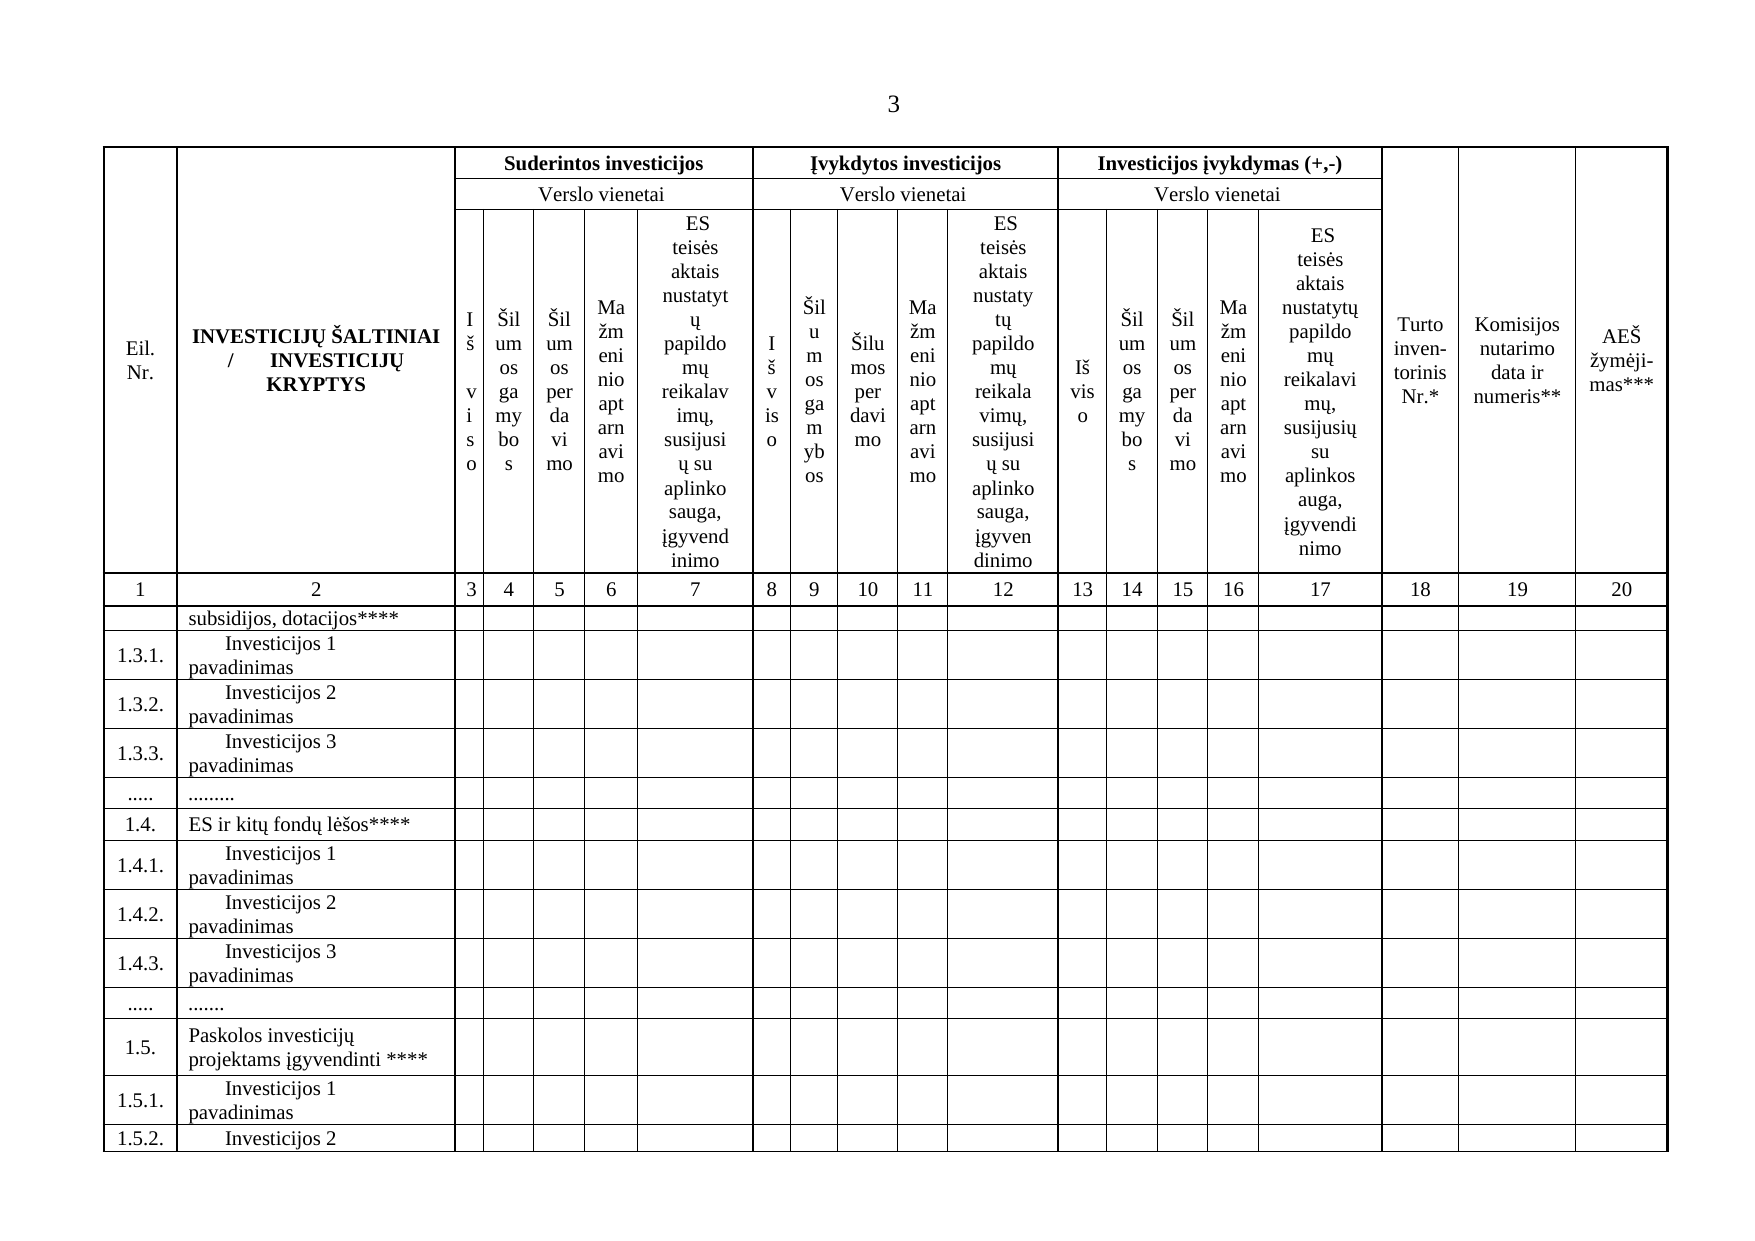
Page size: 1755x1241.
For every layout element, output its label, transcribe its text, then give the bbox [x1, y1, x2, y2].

table_cell [898, 1076, 947, 1124]
table_cell [585, 890, 637, 938]
table_cell [898, 1125, 947, 1151]
table_cell [1158, 809, 1207, 839]
table_header Investicijos įvykdymas (+,-) [1059, 148, 1381, 177]
table_cell Investicijos 3 pavadinimas [178, 939, 454, 987]
table_cell [1383, 1076, 1458, 1124]
table_cell [456, 1076, 483, 1124]
table_cell [484, 988, 533, 1018]
table_cell [1158, 890, 1207, 938]
table_cell [838, 809, 897, 839]
table_cell [1259, 988, 1381, 1018]
table_cell 1.5. [105, 1019, 176, 1074]
table_cell [1383, 1019, 1458, 1074]
table_cell Investicijos 1 pavadinimas [178, 841, 454, 889]
table_cell [1158, 680, 1207, 728]
table_cell [1383, 841, 1458, 889]
table_cell [1208, 988, 1258, 1018]
table_cell [1459, 939, 1575, 987]
table_cell [484, 729, 533, 777]
table_cell [791, 680, 837, 728]
table_cell [585, 1125, 637, 1151]
table_cell 2 [178, 574, 454, 604]
table_cell [1059, 631, 1106, 679]
table_cell [1576, 809, 1666, 839]
table_cell [1576, 841, 1666, 889]
table_cell [754, 607, 790, 629]
table_cell [1459, 1125, 1575, 1151]
table_header AEŠ žymėji-mas*** [1576, 148, 1666, 572]
table_cell [754, 729, 790, 777]
table_cell [638, 607, 752, 629]
table_cell [1208, 729, 1258, 777]
table_cell [1259, 729, 1381, 777]
table_cell [838, 841, 897, 889]
table_cell [1576, 939, 1666, 987]
table_cell 1.3.1. [105, 631, 176, 679]
table_cell 8 [754, 574, 790, 604]
table_cell [1158, 939, 1207, 987]
table_cell 1.4.2. [105, 890, 176, 938]
table_cell [456, 607, 483, 629]
table_cell [484, 809, 533, 839]
table_cell [898, 809, 947, 839]
table_cell [1107, 988, 1157, 1018]
table_cell [754, 988, 790, 1018]
table_cell [638, 988, 752, 1018]
table_cell [1576, 778, 1666, 808]
table_cell 12 [948, 574, 1057, 604]
table_cell 9 [791, 574, 837, 604]
table_cell [1158, 1019, 1207, 1074]
table_cell [1059, 1125, 1106, 1151]
table_cell [1383, 607, 1458, 629]
table_cell [1158, 631, 1207, 679]
table_cell [456, 729, 483, 777]
table_cell ES teisės aktais nustatytų papildomų reikalavimų, susijusių su aplinkosauga, įgyvendinimo [638, 210, 752, 572]
table_cell [1107, 1019, 1157, 1074]
table_cell [1383, 1125, 1458, 1151]
table_cell [638, 680, 752, 728]
table_cell [585, 1019, 637, 1074]
table_cell [1459, 1076, 1575, 1124]
table_cell [585, 729, 637, 777]
table_cell [484, 1076, 533, 1124]
table_cell 19 [1459, 574, 1575, 604]
table_cell [456, 841, 483, 889]
table_cell [1107, 890, 1157, 938]
table_cell [456, 809, 483, 839]
table_cell [1383, 729, 1458, 777]
table_cell [1576, 988, 1666, 1018]
table_cell [1107, 680, 1157, 728]
table_cell 1.3.2. [105, 680, 176, 728]
table_cell [948, 729, 1057, 777]
table_cell [948, 1125, 1057, 1151]
table_cell [1259, 631, 1381, 679]
table_cell [754, 841, 790, 889]
table_cell 1.4. [105, 809, 176, 839]
table_cell Šilumos perdavimo [1158, 210, 1207, 572]
table_cell [1107, 1076, 1157, 1124]
table_cell [898, 729, 947, 777]
table_cell [791, 809, 837, 839]
table_cell [1576, 680, 1666, 728]
table_cell [1259, 607, 1381, 629]
table_cell [838, 778, 897, 808]
table_cell 1.3.3. [105, 729, 176, 777]
table_cell 20 [1576, 574, 1666, 604]
table_cell [1059, 890, 1106, 938]
table_cell [948, 890, 1057, 938]
table_cell [948, 778, 1057, 808]
table_cell [534, 680, 584, 728]
table_cell [456, 890, 483, 938]
table_cell [1208, 1125, 1258, 1151]
table_cell [1576, 1076, 1666, 1124]
table_cell [1208, 607, 1258, 629]
table_cell [838, 729, 897, 777]
table_cell Iš viso [456, 210, 483, 572]
table_cell Investicijos 2 [178, 1125, 454, 1151]
table_cell Investicijos 2 pavadinimas [178, 680, 454, 728]
table_cell [1576, 890, 1666, 938]
table_cell [1107, 841, 1157, 889]
table_cell [948, 607, 1057, 629]
table_cell [1107, 778, 1157, 808]
table_cell [1383, 631, 1458, 679]
table_cell [638, 1019, 752, 1074]
table_cell 13 [1059, 574, 1106, 604]
table_cell [484, 939, 533, 987]
table_cell [1107, 729, 1157, 777]
table_cell [456, 778, 483, 808]
table_cell 10 [838, 574, 897, 604]
table_cell [838, 988, 897, 1018]
table_cell 1.5.1. [105, 1076, 176, 1124]
table_cell [1059, 778, 1106, 808]
table_cell [1576, 729, 1666, 777]
table_cell [1459, 841, 1575, 889]
table_cell [1259, 1125, 1381, 1151]
table_cell [585, 841, 637, 889]
table_cell [534, 841, 584, 889]
table_cell [534, 988, 584, 1018]
table_cell [838, 1019, 897, 1074]
table_cell [1158, 778, 1207, 808]
table_cell [585, 1076, 637, 1124]
table_cell [638, 631, 752, 679]
table_cell [754, 890, 790, 938]
table_cell ES teisės aktais nustatytų papildomų reikalavimų, susijusių su aplinkosauga, įgyvendinimo [1259, 210, 1381, 572]
table_cell [456, 1125, 483, 1151]
table_cell Iš viso [1059, 210, 1106, 572]
table_cell [534, 939, 584, 987]
table_cell [534, 1076, 584, 1124]
table_cell [456, 680, 483, 728]
table_cell [948, 841, 1057, 889]
table_cell [1059, 1019, 1106, 1074]
table_cell 5 [534, 574, 584, 604]
table_cell ......... [178, 778, 454, 808]
table_cell [484, 890, 533, 938]
table_cell [534, 890, 584, 938]
table_cell [1158, 988, 1207, 1018]
table_cell [1158, 607, 1207, 629]
table_cell Verslo vienetai [1059, 179, 1381, 209]
table_cell [1259, 809, 1381, 839]
table_cell [754, 1019, 790, 1074]
table_cell [898, 778, 947, 808]
table_cell 3 [456, 574, 483, 604]
table_cell Investicijos 2 pavadinimas [178, 890, 454, 938]
table_cell [585, 778, 637, 808]
table_cell [1259, 1019, 1381, 1074]
table_cell [1459, 988, 1575, 1018]
table_cell Šilumos gamybos [791, 210, 837, 572]
table_cell [898, 1019, 947, 1074]
table_cell [898, 680, 947, 728]
table_cell [484, 680, 533, 728]
table_cell 4 [484, 574, 533, 604]
table_cell [1158, 1076, 1207, 1124]
table_cell [534, 1125, 584, 1151]
table_cell [534, 729, 584, 777]
table_cell [754, 809, 790, 839]
table_cell [1459, 631, 1575, 679]
table_cell [1208, 809, 1258, 839]
table_cell [534, 1019, 584, 1074]
table_cell [484, 841, 533, 889]
table_cell [791, 939, 837, 987]
table_cell [534, 778, 584, 808]
table_header Komisijos nutarimo data ir numeris** [1459, 148, 1575, 572]
table_cell [838, 939, 897, 987]
table_cell [1158, 729, 1207, 777]
table_cell [791, 1076, 837, 1124]
table_cell [898, 939, 947, 987]
table_cell Investicijos 1 pavadinimas [178, 1076, 454, 1124]
table_cell [754, 631, 790, 679]
table_cell 7 [638, 574, 752, 604]
table_cell [585, 988, 637, 1018]
table_cell ES ir kitų fondų lėšos**** [178, 809, 454, 839]
table_cell [1107, 809, 1157, 839]
table_cell [1208, 890, 1258, 938]
table_cell [1459, 778, 1575, 808]
table_cell Šilumos perdavimo [534, 210, 584, 572]
table_cell Verslo vienetai [456, 179, 752, 209]
table_cell [791, 890, 837, 938]
table_cell [791, 841, 837, 889]
table_cell [1383, 680, 1458, 728]
table_cell [105, 607, 176, 629]
table_cell [534, 631, 584, 679]
table_cell [1383, 939, 1458, 987]
table_cell [1459, 890, 1575, 938]
table_cell [638, 841, 752, 889]
table_cell 18 [1383, 574, 1458, 604]
table_cell [585, 607, 637, 629]
table_cell [1208, 778, 1258, 808]
table_cell [638, 1125, 752, 1151]
table_cell Mažmeninio aptarnavimo [898, 210, 947, 572]
table_cell [1107, 607, 1157, 629]
table_cell [585, 939, 637, 987]
table_cell [484, 1019, 533, 1074]
table_cell [1059, 607, 1106, 629]
table_cell 17 [1259, 574, 1381, 604]
table_cell 1.5.2. [105, 1125, 176, 1151]
table_cell 1.4.3. [105, 939, 176, 987]
table_cell 11 [898, 574, 947, 604]
table_cell [838, 890, 897, 938]
table_cell [754, 1076, 790, 1124]
table_cell [585, 631, 637, 679]
table_cell [534, 607, 584, 629]
table_cell [1576, 631, 1666, 679]
table_cell 14 [1107, 574, 1157, 604]
table_cell Mažmeninio aptarnavimo [585, 210, 637, 572]
table_cell [1158, 1125, 1207, 1151]
table_cell [791, 1019, 837, 1074]
table_cell [1383, 988, 1458, 1018]
table_cell [1158, 841, 1207, 889]
table_cell Investicijos 3 pavadinimas [178, 729, 454, 777]
table_cell Iš viso [754, 210, 790, 572]
table_cell [1576, 607, 1666, 629]
table_cell ES teisės aktais nustatytų papildomų reikalavimų, susijusių su aplinkosauga, įgyvendinimo [948, 210, 1057, 572]
table_cell [456, 939, 483, 987]
table_cell 1 [105, 574, 176, 604]
table_cell [638, 890, 752, 938]
table_cell Mažmeninio aptarnavimo [1208, 210, 1258, 572]
table_cell [1208, 939, 1258, 987]
table_cell Verslo vienetai [754, 179, 1057, 209]
table_cell [1059, 939, 1106, 987]
table_cell [1383, 809, 1458, 839]
table_cell [484, 607, 533, 629]
table_cell Šilumos gamybos [484, 210, 533, 572]
table_header Turto inven-torinis Nr.* [1383, 148, 1458, 572]
table_cell [838, 1125, 897, 1151]
table_cell 6 [585, 574, 637, 604]
table_cell [1459, 729, 1575, 777]
table_cell [484, 778, 533, 808]
table_cell [1208, 841, 1258, 889]
table_cell ..... [105, 778, 176, 808]
table_cell [1459, 680, 1575, 728]
table_cell [1576, 1019, 1666, 1074]
table_cell [948, 1076, 1057, 1124]
table_cell [484, 1125, 533, 1151]
table_cell Investicijos 1 pavadinimas [178, 631, 454, 679]
table_cell [534, 809, 584, 839]
table_cell [1059, 729, 1106, 777]
table_cell [948, 631, 1057, 679]
table_cell [791, 607, 837, 629]
table_header Eil. Nr. [105, 148, 176, 572]
table_cell [456, 988, 483, 1018]
table_cell Paskolos investicijų projektams įgyvendinti **** [178, 1019, 454, 1074]
table_cell [638, 778, 752, 808]
table_header INVESTICIJŲ ŠALTINIAI / INVESTICIJŲ KRYPTYS [178, 148, 454, 572]
table_cell [1107, 1125, 1157, 1151]
table_cell 16 [1208, 574, 1258, 604]
table_cell [948, 988, 1057, 1018]
table_cell [948, 939, 1057, 987]
table_cell [1459, 809, 1575, 839]
table_cell [791, 1125, 837, 1151]
table_cell [638, 939, 752, 987]
table_cell [1208, 1076, 1258, 1124]
table_cell [484, 631, 533, 679]
table_cell [754, 778, 790, 808]
table_cell [1259, 680, 1381, 728]
table_cell [898, 890, 947, 938]
table_cell [838, 607, 897, 629]
table_cell [1208, 631, 1258, 679]
table_cell Šilumos gamybos [1107, 210, 1157, 572]
table_cell [948, 1019, 1057, 1074]
table_cell [1059, 809, 1106, 839]
table_cell [638, 809, 752, 839]
table_cell [898, 841, 947, 889]
table_cell [754, 1125, 790, 1151]
table_cell [1107, 939, 1157, 987]
table_cell [898, 988, 947, 1018]
table_cell [1059, 841, 1106, 889]
table_cell [898, 631, 947, 679]
table_cell [1208, 680, 1258, 728]
table_cell [456, 1019, 483, 1074]
table_cell [1576, 1125, 1666, 1151]
table_cell subsidijos, dotacijos**** [178, 607, 454, 629]
table_cell [1383, 778, 1458, 808]
table_cell ....... [178, 988, 454, 1018]
table_cell [948, 809, 1057, 839]
table_cell [456, 631, 483, 679]
table_cell Šilumos perdavimo [838, 210, 897, 572]
table_cell [585, 680, 637, 728]
table_cell [838, 631, 897, 679]
table_cell [791, 631, 837, 679]
table_cell [898, 607, 947, 629]
table_cell [754, 680, 790, 728]
table_cell [1059, 680, 1106, 728]
table_cell [1459, 607, 1575, 629]
table_cell [1259, 778, 1381, 808]
table_cell [585, 809, 637, 839]
table_cell 15 [1158, 574, 1207, 604]
table_cell ..... [105, 988, 176, 1018]
table_cell [1383, 890, 1458, 938]
table_cell [754, 939, 790, 987]
table_cell [1059, 988, 1106, 1018]
table_cell [1059, 1076, 1106, 1124]
table_cell [838, 1076, 897, 1124]
table_cell [838, 680, 897, 728]
table_header Įvykdytos investicijos [754, 148, 1057, 177]
table_cell [791, 729, 837, 777]
table_cell [1107, 631, 1157, 679]
table_cell [1208, 1019, 1258, 1074]
table_cell 1.4.1. [105, 841, 176, 889]
table_cell [638, 729, 752, 777]
table_cell [1259, 939, 1381, 987]
table_cell [1259, 890, 1381, 938]
table_cell [1459, 1019, 1575, 1074]
table_cell [791, 988, 837, 1018]
table_cell [948, 680, 1057, 728]
table_cell [638, 1076, 752, 1124]
table_header Suderintos investicijos [456, 148, 752, 177]
table_cell [791, 778, 837, 808]
table_cell [1259, 1076, 1381, 1124]
table_cell [1259, 841, 1381, 889]
